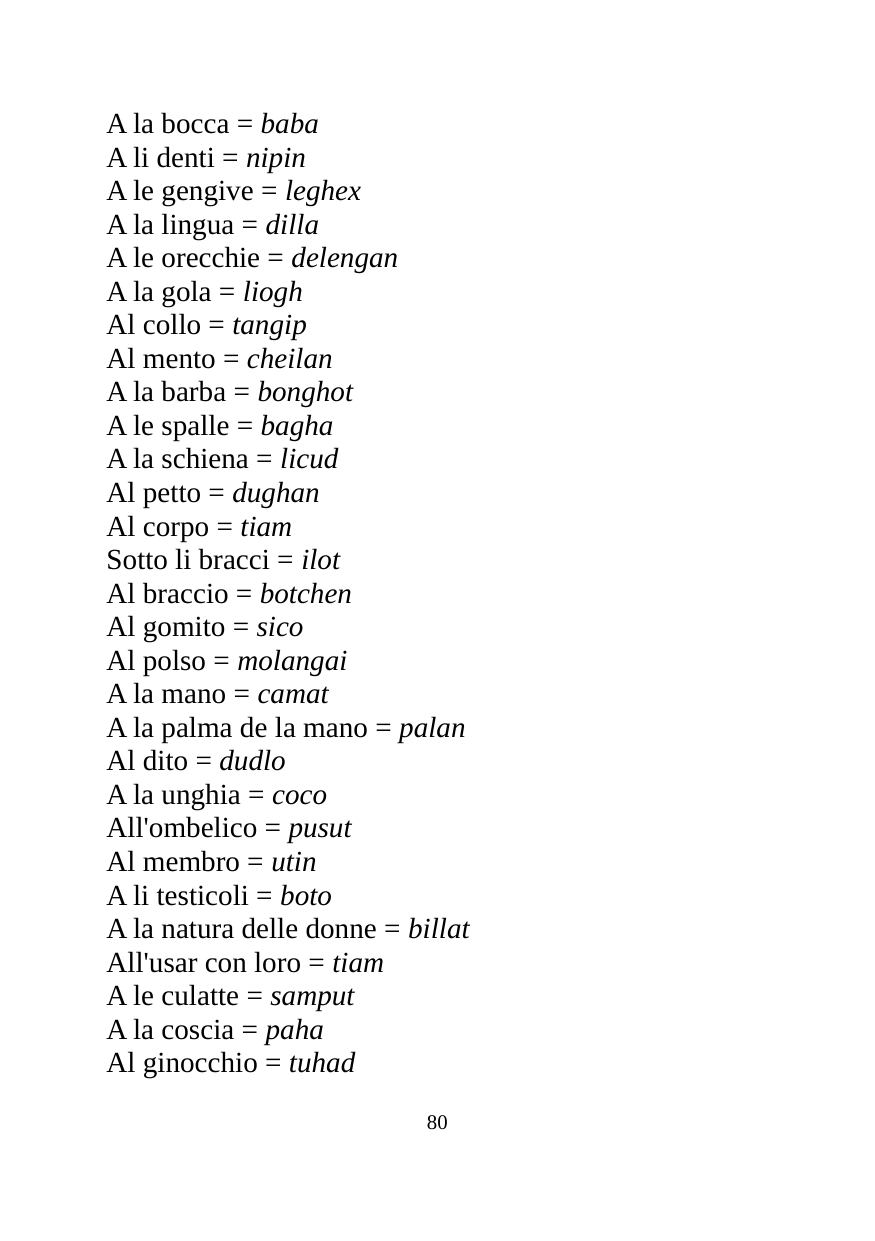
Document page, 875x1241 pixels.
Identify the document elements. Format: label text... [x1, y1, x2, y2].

text A la natura delle donne = billat [106, 911, 768, 945]
text A la coscia = paha [106, 1012, 768, 1045]
text Al braccio = botchen [106, 576, 768, 609]
text Al mento = cheilan [106, 341, 768, 374]
text A la bocca = baba [106, 106, 768, 140]
text A le gengive = leghex [106, 173, 768, 207]
text A la schiena = licud [106, 442, 768, 475]
text A le orecchie = delengan [106, 240, 768, 274]
text Al gomito = sico [106, 609, 768, 643]
text A la lingua = dilla [106, 207, 768, 240]
text All'ombelico = pusut [106, 811, 768, 844]
text Al collo = tangip [106, 307, 768, 341]
text A la mano = camat [106, 676, 768, 710]
text All'usar con loro = tiam [106, 945, 768, 978]
text A la barba = bonghot [106, 374, 768, 408]
text A la palma de la mano = palan [106, 710, 768, 743]
text Al polso = molangai [106, 643, 768, 676]
text A le culatte = samput [106, 978, 768, 1012]
text A la gola = liogh [106, 274, 768, 307]
text Al dito = dudlo [106, 743, 768, 777]
text Al corpo = tiam [106, 509, 768, 542]
text Sotto li bracci = ilot [106, 542, 768, 576]
text Al ginocchio = tuhad [106, 1045, 768, 1079]
text A la unghia = coco [106, 777, 768, 811]
text A li denti = nipin [106, 140, 768, 173]
text Al petto = dughan [106, 475, 768, 509]
text A le spalle = bagha [106, 408, 768, 442]
text A li testicoli = boto [106, 878, 768, 911]
text Al membro = utin [106, 844, 768, 878]
